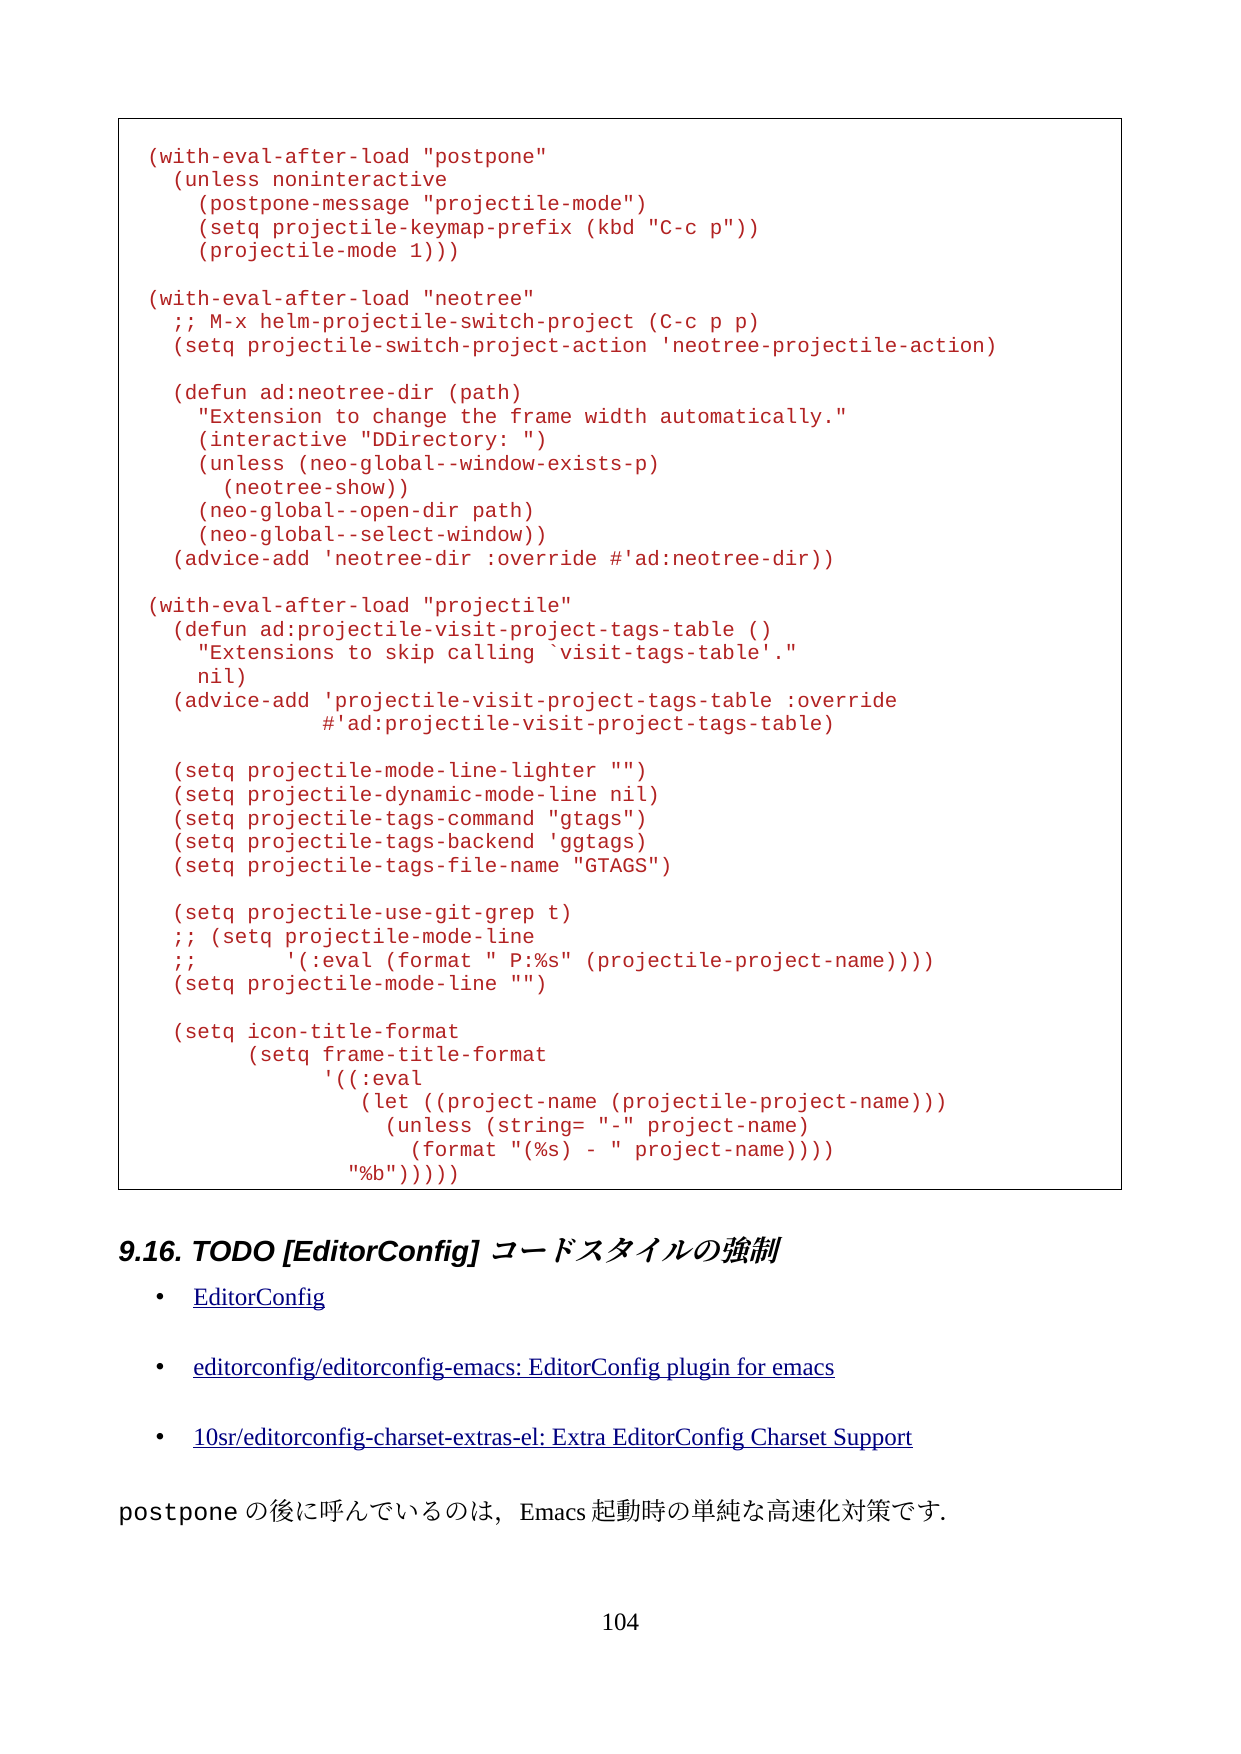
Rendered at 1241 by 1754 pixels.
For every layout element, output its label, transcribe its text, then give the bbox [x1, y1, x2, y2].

text (with-eval-after-load "neotree" [119, 284, 1121, 307]
text (neo-global--select-window)) [119, 520, 1121, 544]
text (postpone-message "projectile-mode") [119, 189, 1121, 213]
text (with-eval-after-load "projectile" [119, 591, 1121, 615]
text postpone の後に呼んでいるのは，Emacs起動時の単純な高速化対策です． [118, 1492, 1122, 1557]
text '((:eval [119, 1064, 1121, 1088]
text (unless (neo-global--window-exists-p) [119, 449, 1121, 473]
list editorconfig/editorconfig-emacs: EditorConfig plugin for emacs [156, 1352, 1122, 1409]
text (advice-add 'projectile-visit-project-tags-table :override [119, 686, 1121, 709]
text (defun ad:neotree-dir (path) [119, 378, 1121, 402]
text (let ((project-name (projectile-project-name))) [119, 1088, 1121, 1111]
text (neo-global--open-dir path) [119, 496, 1121, 520]
subtitle TODO [EditorConfig] コードスタイルの強制 [118, 1227, 1122, 1269]
text (advice-add 'neotree-dir :override #'ad:neotree-dir)) [119, 544, 1121, 567]
text (setq projectile-tags-backend 'ggtags) [119, 827, 1121, 851]
text (setq projectile-mode-line-lighter "") [119, 757, 1121, 780]
text (setq frame-title-format [119, 1040, 1121, 1064]
text (setq projectile-tags-file-name "GTAGS") [119, 851, 1121, 875]
text (unless noninteractive [119, 165, 1121, 189]
list EditorConfig [156, 1282, 1122, 1339]
text nil) [119, 662, 1121, 686]
text (setq projectile-keymap-prefix (kbd "C-c p")) [119, 213, 1121, 236]
text (defun ad:projectile-visit-project-tags-table () [119, 615, 1121, 638]
text (neotree-show)) [119, 473, 1121, 496]
text (setq projectile-use-git-grep t) [119, 898, 1121, 922]
text ;; M-x helm-projectile-switch-project (C-c p p) [119, 307, 1121, 331]
text (format "(%s) - " project-name)))) [119, 1135, 1121, 1158]
text ;; '(:eval (format " P:%s" (projectile-project-name)))) [119, 946, 1121, 969]
text "%b"))))) [119, 1158, 1121, 1189]
text (setq projectile-switch-project-action 'neotree-projectile-action) [119, 331, 1121, 354]
text (interactive "DDirectory: ") [119, 426, 1121, 449]
text #'ad:projectile-visit-project-tags-table) [119, 709, 1121, 733]
text (setq projectile-mode-line "") [119, 969, 1121, 993]
text (setq icon-title-format [119, 1017, 1121, 1040]
text "Extensions to skip calling `visit-tags-table'." [119, 638, 1121, 662]
text "Extension to change the frame width automatically." [119, 402, 1121, 426]
text (setq projectile-tags-command "gtags") [119, 804, 1121, 827]
list 10sr/editorconfig-charset-extras-el: Extra EditorConfig Charset Support [156, 1422, 1122, 1479]
text (projectile-mode 1))) [119, 236, 1121, 260]
text (setq projectile-dynamic-mode-line nil) [119, 780, 1121, 804]
text ;; (setq projectile-mode-line [119, 922, 1121, 946]
text (with-eval-after-load "postpone" [119, 142, 1121, 165]
text (unless (string= "-" project-name) [119, 1111, 1121, 1135]
